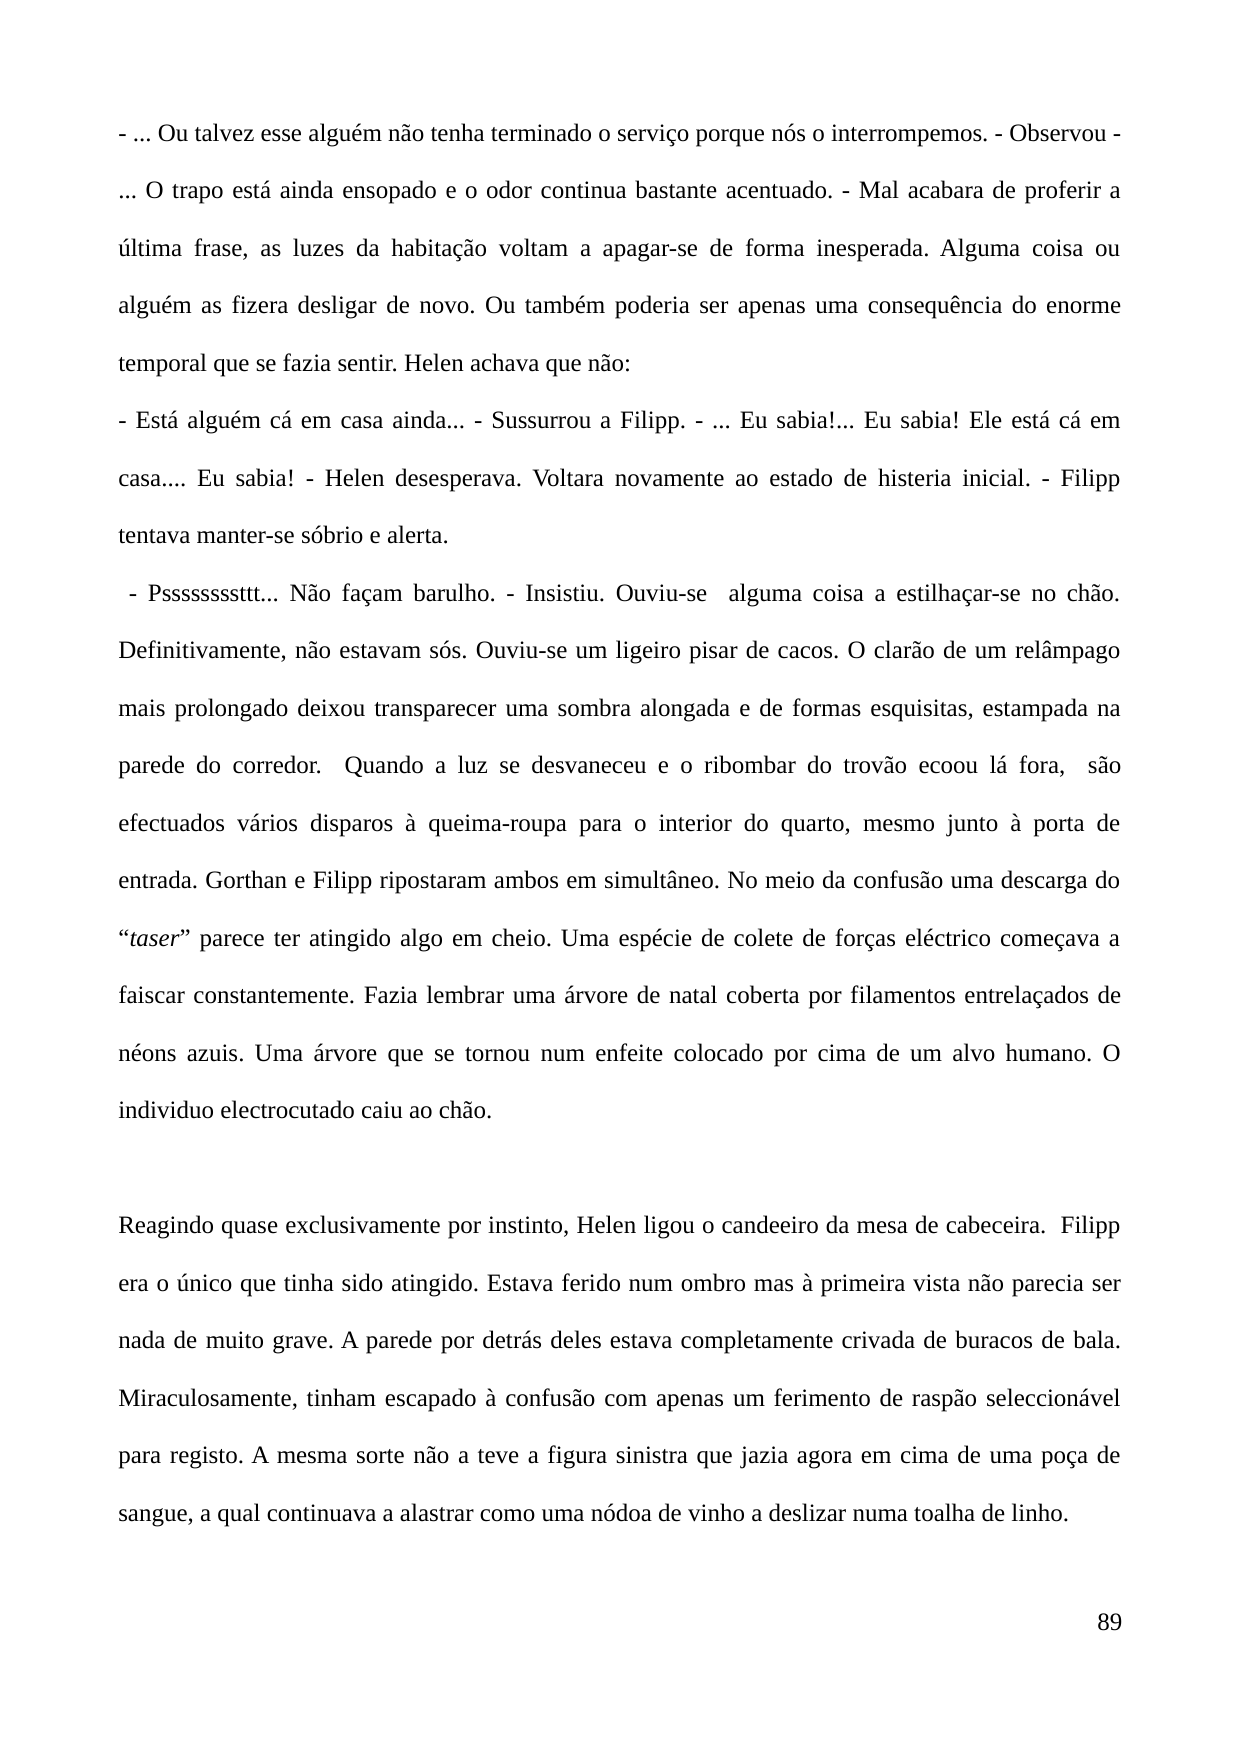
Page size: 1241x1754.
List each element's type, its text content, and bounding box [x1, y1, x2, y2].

text - Pssssssssttt... Não façam barulho. - Insistiu. Ouviu-se alguma coisa a estilhaçar-se no chão. Definitivamente, não estavam sós. Ouviu-se um ligeiro pisar de cacos. O clarão de um relâmpago mais prolongado deixou transparecer uma sombra alongada e de formas esquisitas, estampada na parede do corredor. Quando a luz se desvaneceu e o ribombar do trovão ecoou lá fora, são efectuados vários disparos à queima-roupa para o interior do quarto, mesmo junto à porta de entrada. Gorthan e Filipp ripostaram ambos em simultâneo. No meio da confusão uma descarga do “taser” parece ter atingido algo em cheio. Uma espécie de colete de forças eléctrico começava a faiscar constantemente. Fazia lembrar uma árvore de natal coberta por filamentos entrelaçados de néons azuis. Uma árvore que se tornou num enfeite colocado por cima de um alvo humano. O individuo electrocutado caiu ao chão. [118, 578, 1122, 1124]
text Reagindo quase exclusivamente por instinto, Helen ligou o candeeiro da mesa de cabeceira. Filipp era o único que tinha sido atingido. Estava ferido num ombro mas à primeira vista não parecia ser nada de muito grave. A parede por detrás deles estava completamente crivada de buracos de bala. Miraculosamente, tinham escapado à confusão com apenas um ferimento de raspão seleccionável para registo. A mesma sorte não a teve a figura sinistra que jazia agora em cima de uma poça de sangue, a qual continuava a alastrar como uma nódoa de vinho a deslizar numa toalha de linho. [118, 1211, 1122, 1527]
text - ... Ou talvez esse alguém não tenha terminado o serviço porque nós o interrompemos. - Observou - ... O trapo está ainda ensopado e o odor continua bastante acentuado. - Mal acabara de proferir a última frase, as luzes da habitação voltam a apagar-se de forma inesperada. Alguma coisa ou alguém as fizera desligar de novo. Ou também poderia ser apenas uma consequência do enorme temporal que se fazia sentir. Helen achava que não: [118, 118, 1122, 377]
text - Está alguém cá em casa ainda... - Sussurrou a Filipp. - ... Eu sabia!... Eu sabia! Ele está cá em casa.... Eu sabia! - Helen desesperava. Voltara novamente ao estado de histeria inicial. - Filipp tentava manter-se sóbrio e alerta. [118, 406, 1122, 549]
